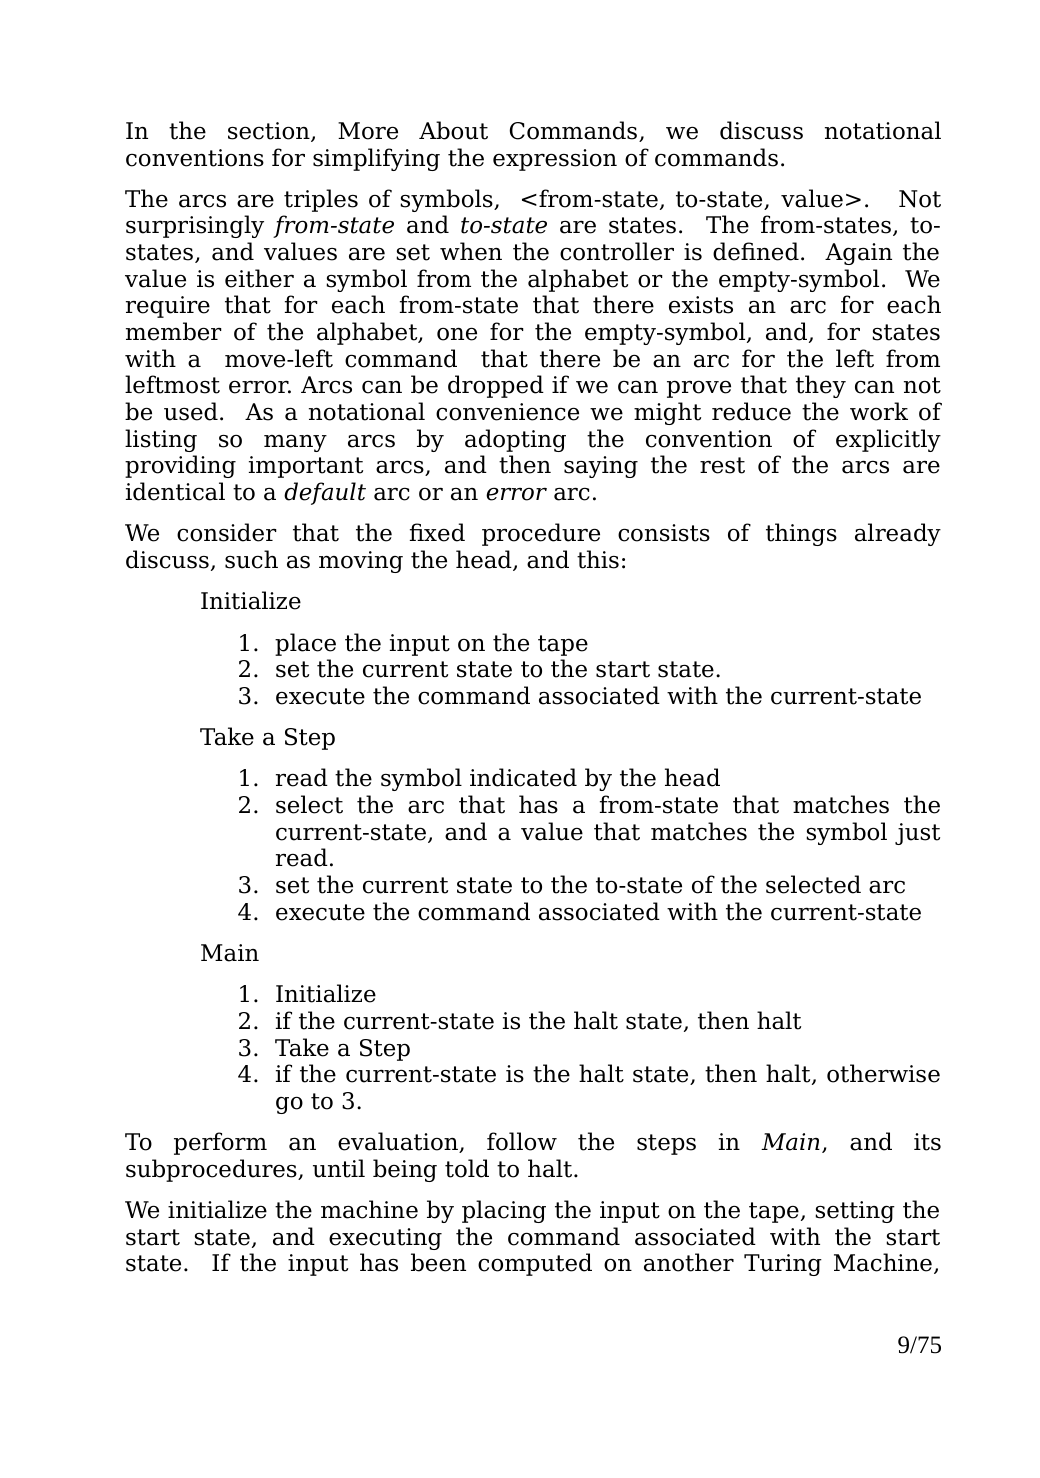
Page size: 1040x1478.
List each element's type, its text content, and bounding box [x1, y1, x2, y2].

text In the section, More About Commands, we discuss notational conventions for simplifying the expression of commands. [125, 118, 942, 171]
list if the current-state is the halt state, then halt [237, 1008, 942, 1035]
text The arcs are triples of symbols, <from-state, to-state, value>. Not surprisingly from-state and to-state are states. The from-states, to-states, and values are set when the controller is defined. Again the value is either a symbol from the alphabet or the empty-symbol. We require that for each from-state that there exists an arc for each member of the alphabet, one for the empty-symbol, and, for states with a move-left command that there be an arc for the left from leftmost error. Arcs can be dropped if we can prove that they can not be used. As a notational convenience we might reduce the work of listing so many arcs by adopting the convention of explicitly providing important arcs, and then saying the rest of the arcs are identical to a default arc or an error arc. [125, 186, 942, 506]
text We consider that the fixed procedure consists of things already discuss, such as moving the head, and this: [125, 521, 942, 574]
text To perform an evaluation, follow the steps in Main, and its subprocedures, until being told to halt. [125, 1129, 942, 1183]
list execute the command associated with the current-state [237, 899, 942, 926]
list select the arc that has a from-state that matches the current-state, and a value that matches the symbol just read. [237, 792, 942, 872]
list if the current-state is the halt state, then halt, otherwise go to 3. [237, 1061, 942, 1115]
list read the symbol indicated by the head [237, 766, 942, 792]
list set the current state to the start state. [237, 656, 942, 683]
list Take a Step [237, 1035, 942, 1061]
list Initialize [237, 981, 942, 1008]
list execute the command associated with the current-state [237, 683, 942, 710]
list set the current state to the to-state of the selected arc [237, 872, 942, 899]
text Main [200, 940, 942, 967]
text Initialize [125, 588, 942, 615]
list place the input on the tape [237, 630, 942, 656]
text We initialize the machine by placing the input on the tape, setting the start state, and executing the command associated with the start state. If the input has been computed on another Turing Machine, [125, 1197, 942, 1277]
text Take a Step [125, 724, 942, 751]
